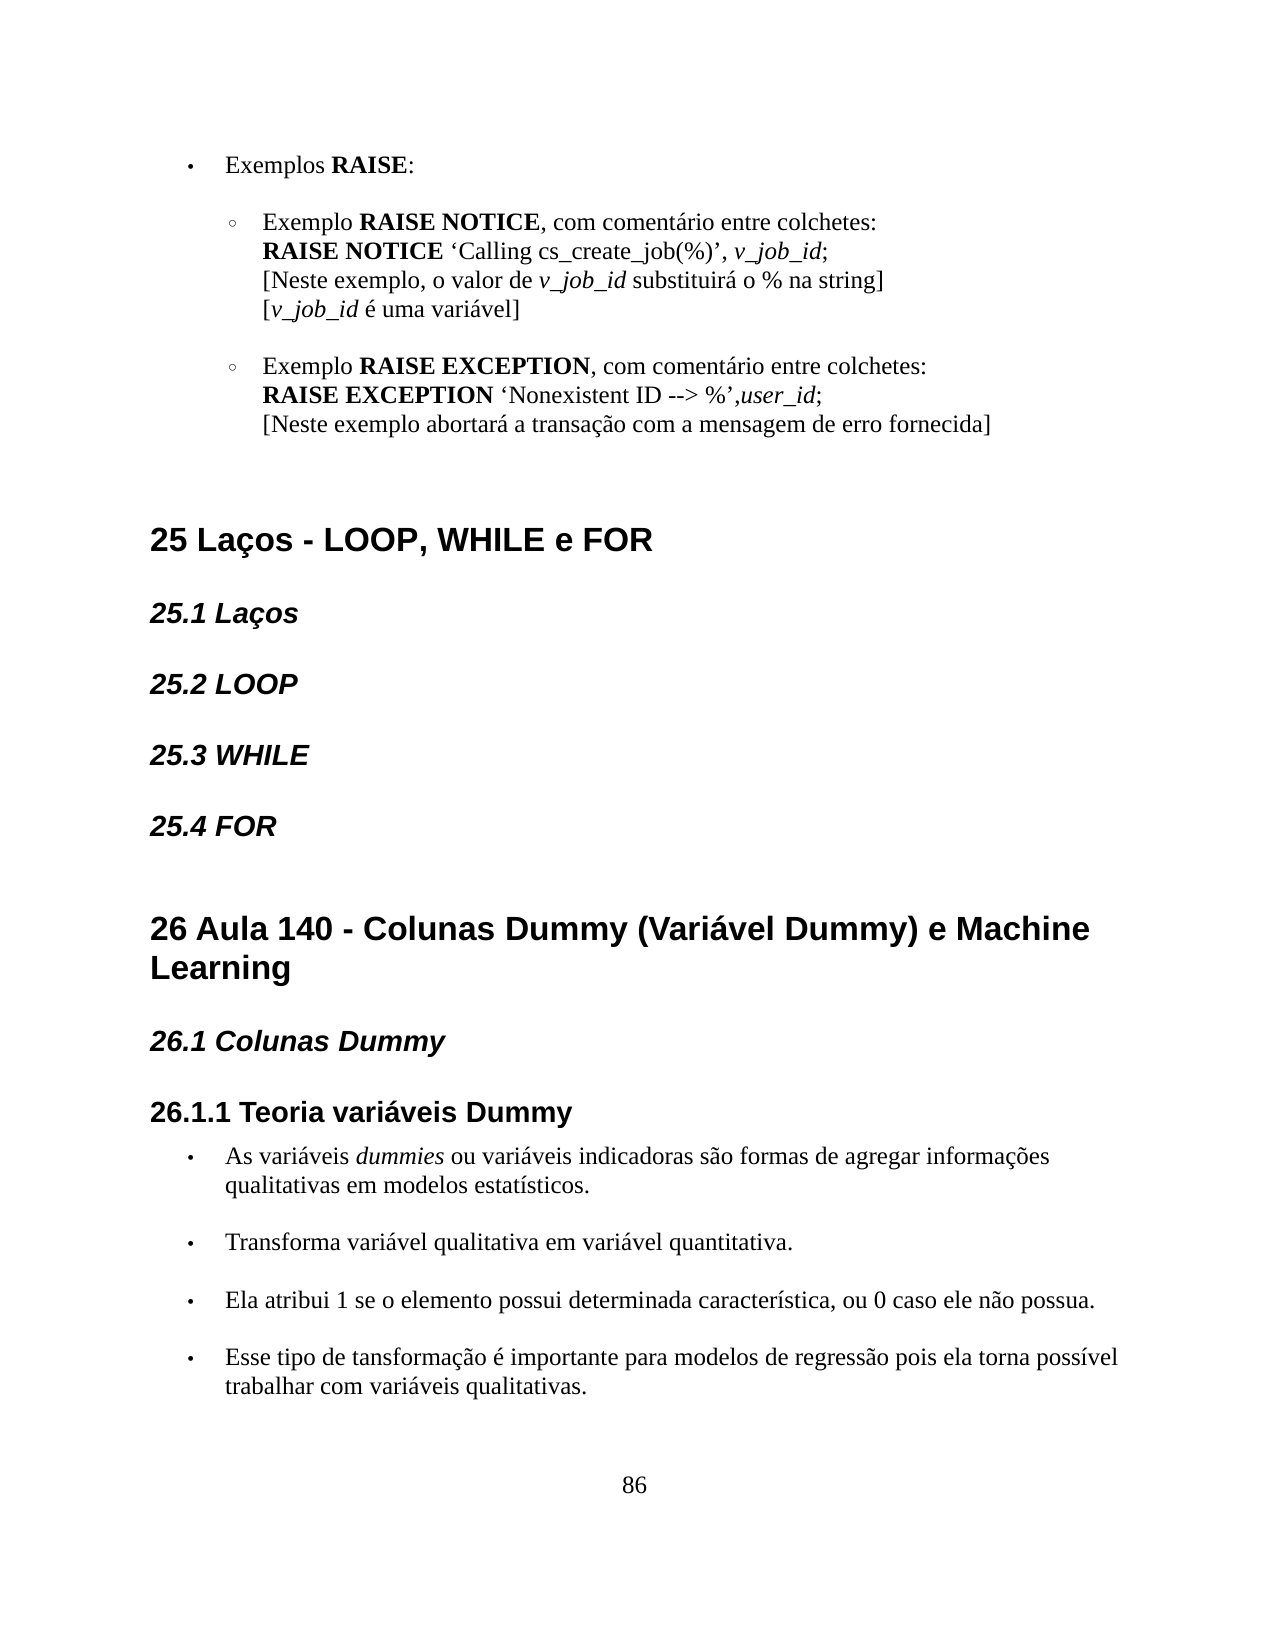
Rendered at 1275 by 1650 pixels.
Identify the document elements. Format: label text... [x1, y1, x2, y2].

list Exemplo RAISE EXCEPTION, com comentário entre colchetes: RAISE EXCEPTION ‘Nonexistent ID --> %’,user_id; [Neste exemplo abortará a transação com a mensagem de erro fornecida] [225, 351, 1125, 466]
list Transforma variável qualitativa em variável quantitativa. [187, 1227, 1125, 1285]
subtitle 25.3 WHILE [150, 738, 1125, 772]
list Ela atribui 1 se o elemento possui determinada característica, ou 0 caso ele não possua. [187, 1285, 1125, 1342]
list Exemplo RAISE NOTICE, com comentário entre colchetes: RAISE NOTICE ‘Calling cs_create_job(%)’, v_job_id; [Neste exemplo, o valor de v_job_id substituirá o % na string] [v_job_id é uma variável] [225, 207, 1125, 351]
subtitle 25 Laços - LOOP, WHILE e FOR [150, 520, 1125, 559]
subtitle 26.1.1 Teoria variáveis Dummy [150, 1095, 1125, 1128]
subtitle 26.1 Colunas Dummy [150, 1024, 1125, 1057]
subtitle 25.4 FOR [150, 809, 1125, 843]
subtitle 26 Aula 140 - Colunas Dummy (Variável Dummy) e Machine Learning [150, 909, 1125, 986]
list Exemplos RAISE: [187, 150, 1125, 207]
list As variáveis dummies ou variáveis indicadoras são formas de agregar informações qualitativas em modelos estatísticos. [187, 1141, 1125, 1227]
subtitle 25.2 LOOP [150, 667, 1125, 701]
list Esse tipo de tansformação é importante para modelos de regressão pois ela torna possível trabalhar com variáveis qualitativas. [187, 1342, 1125, 1428]
subtitle 25.1 Laços [150, 596, 1125, 630]
